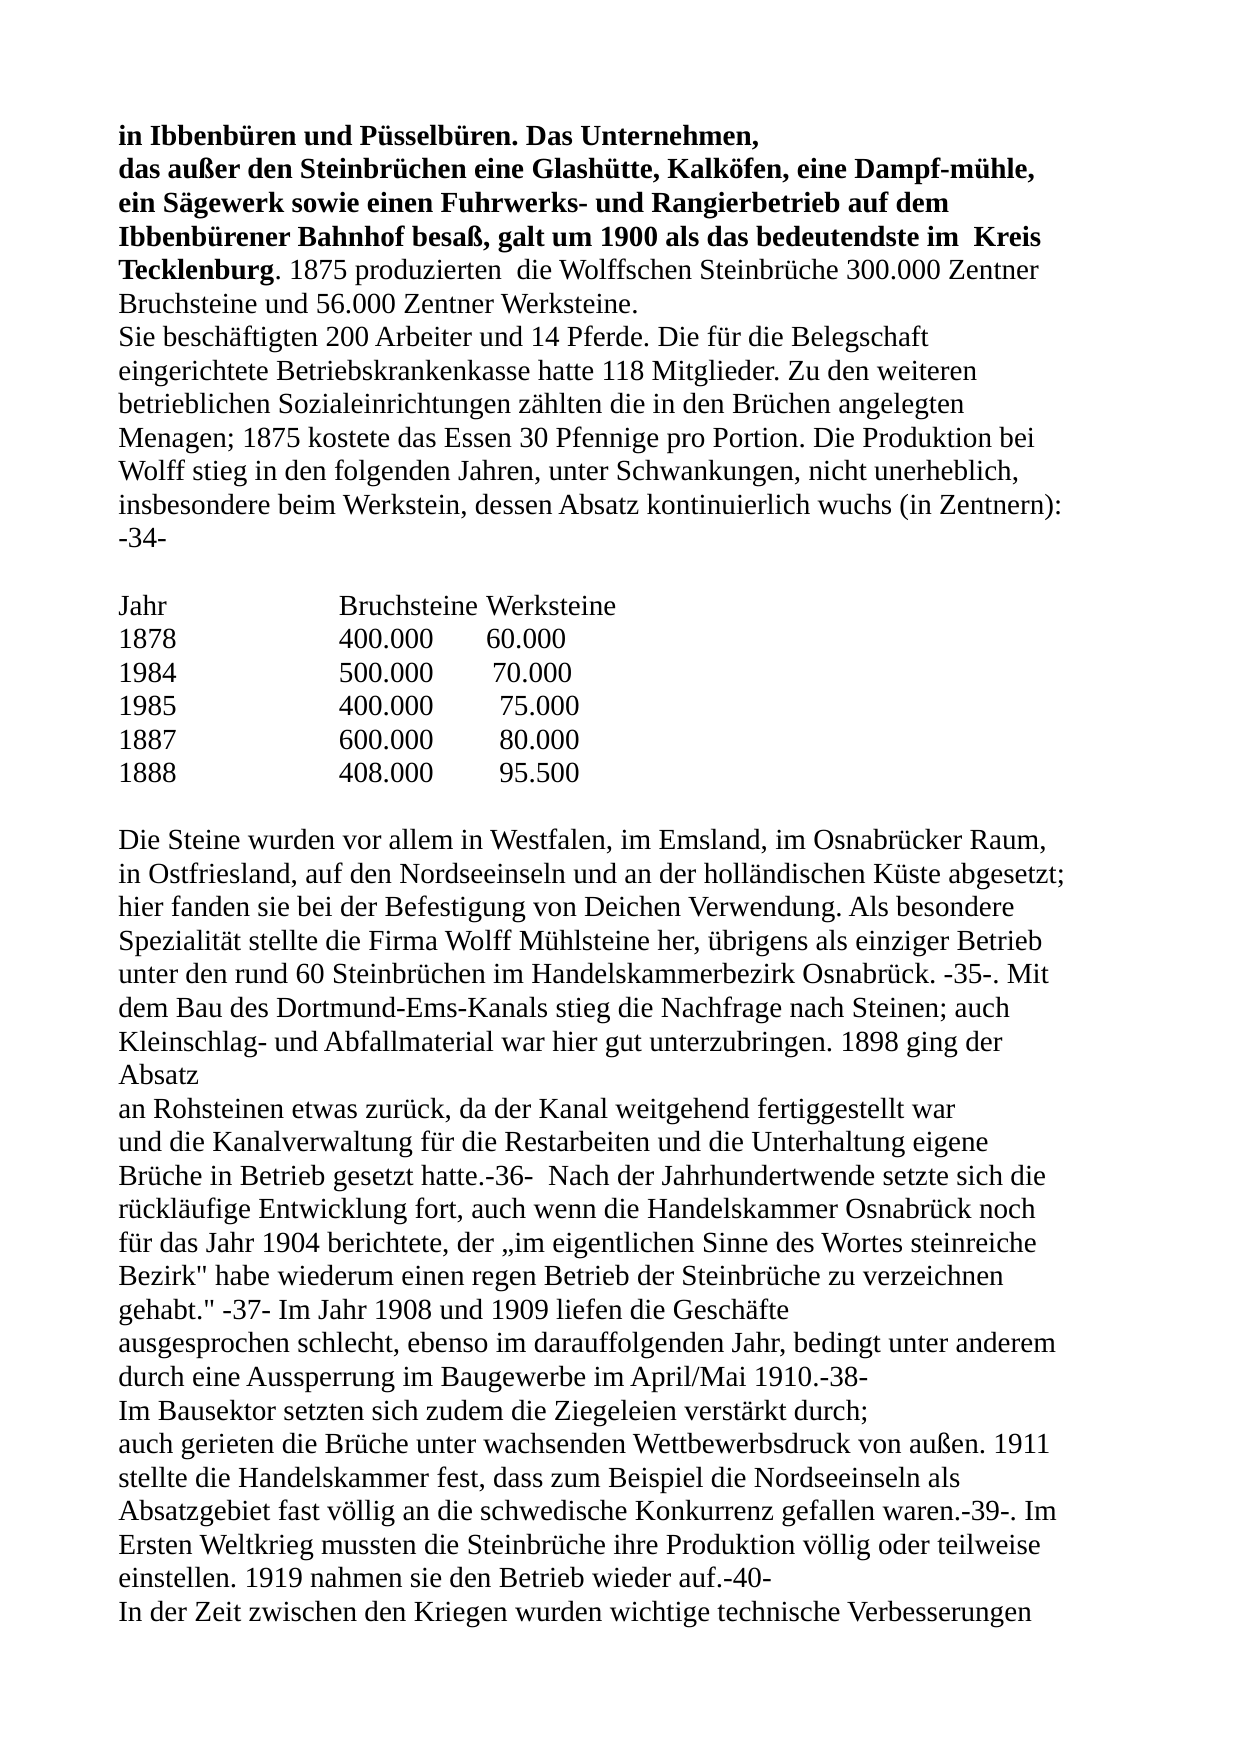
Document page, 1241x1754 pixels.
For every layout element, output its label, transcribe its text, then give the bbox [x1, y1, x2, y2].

text 1878 400.000 60.000 [118, 621, 1067, 655]
text 1984 500.000 70.000 [118, 655, 1067, 688]
text 1888 408.000 95.500 [118, 755, 1067, 789]
text in Ibbenbüren und Püsselbüren. Das Unternehmen, [118, 118, 1067, 152]
text aus­gesprochen schlecht, ebenso im darauffolgenden Jahr, bedingt unter anderem durch eine Aussper­rung im Baugewerbe im April/Mai 1910.-38- [118, 1326, 1067, 1393]
text 1985 400.000 75.000 [118, 688, 1067, 722]
text Die Steine wurden vor allem in Westfalen, im Emsland, im Osnabrücker Raum, in Ostfriesland, auf den Nordseeinseln und an der holländischen Küste abgesetzt; hier fanden sie bei der Befesti­gung von Deichen Verwendung. Als besondere Spezialität stellte die Firma Wolff Mühlsteine her, übrigens als einziger Betrieb unter den rund 60 Steinbrüchen im Handelskammerbezirk Osna­brück. -35-. Mit dem Bau des Dortmund-Ems-Kanals stieg die Nachfrage nach Steinen; auch Kleinschlag- und Abfallmaterial war hier gut unterzubringen. 1898 ging der Absatz [118, 822, 1067, 1091]
text auch gerieten die Brüche unter wach­senden Wettbewerbsdruck von außen. 1911 stellte die Handelskammer fest, dass zum Beispiel die Nordseeinseln als Absatzgebiet fast völlig an die schwedische Konkurrenz gefallen waren.-39-. Im Ersten Weltkrieg mussten die Steinbrüche ihre Produktion völlig oder teilweise einstellen. 1919 nahmen sie den Betrieb wieder auf.-40- [118, 1426, 1067, 1594]
text In der Zeit zwischen den Kriegen wurden wichtige technische Verbesserungen [118, 1594, 1067, 1627]
text und die Kanalverwaltung für die Restarbeiten und die Unterhaltung eigene Brüche in Betrieb gesetzt hatte.-36- Nach der Jahrhundertwende setzte sich die rückläufige Entwicklung fort, auch wenn die Handelskammer Osnabrück noch für das Jahr 1904 berichtete, der „im eigentlichen Sinne des Wortes steinreiche Bezirk" habe wiederum einen regen Betrieb der Steinbrüche zu verzeichnen gehabt." -37- Im Jahr 1908 und 1909 liefen die Geschäfte [118, 1124, 1067, 1326]
text Jahr Bruchsteine Werksteine [118, 588, 1067, 621]
text Im Bausektor setzten sich zudem die Ziegeleien ver­stärkt durch; [118, 1393, 1067, 1426]
text das außer den Steinbrüchen eine Glashütte, Kalköfen, eine Dampf-mühle, ein Sägewerk sowie einen Fuhr­werks- und Rangierbetrieb auf dem Ibbenbürener Bahnhof besaß, galt um 1900 als das bedeutendste im Kreis Tecklenburg. 1875 produzierten die Wolffschen Steinbrüche 300.000 Zentner Bruch­steine und 56.000 Zentner Werksteine. [118, 152, 1067, 319]
text Sie be­schäftigten 200 Arbeiter und 14 Pferde. Die für die Belegschaft eingerichtete Betriebskrankenkasse hatte 118 Mitglieder. Zu den weiteren betrieb­lichen Sozialeinrichtungen zählten die in den Brüchen angelegten Menagen; 1875 kostete das Essen 30 Pfennige pro Portion. Die Produktion bei Wolff stieg in den folgenden Jahren, unter Schwankungen, nicht unerheblich, insbesondere beim Werkstein, dessen Absatz kon­tinuierlich wuchs (in Zentnern): -34- [118, 319, 1067, 554]
text an Rohsteinen etwas zurück, da der Kanal weitgehend fertiggestellt war [118, 1091, 1067, 1124]
text 1887 600.000 80.000 [118, 722, 1067, 755]
